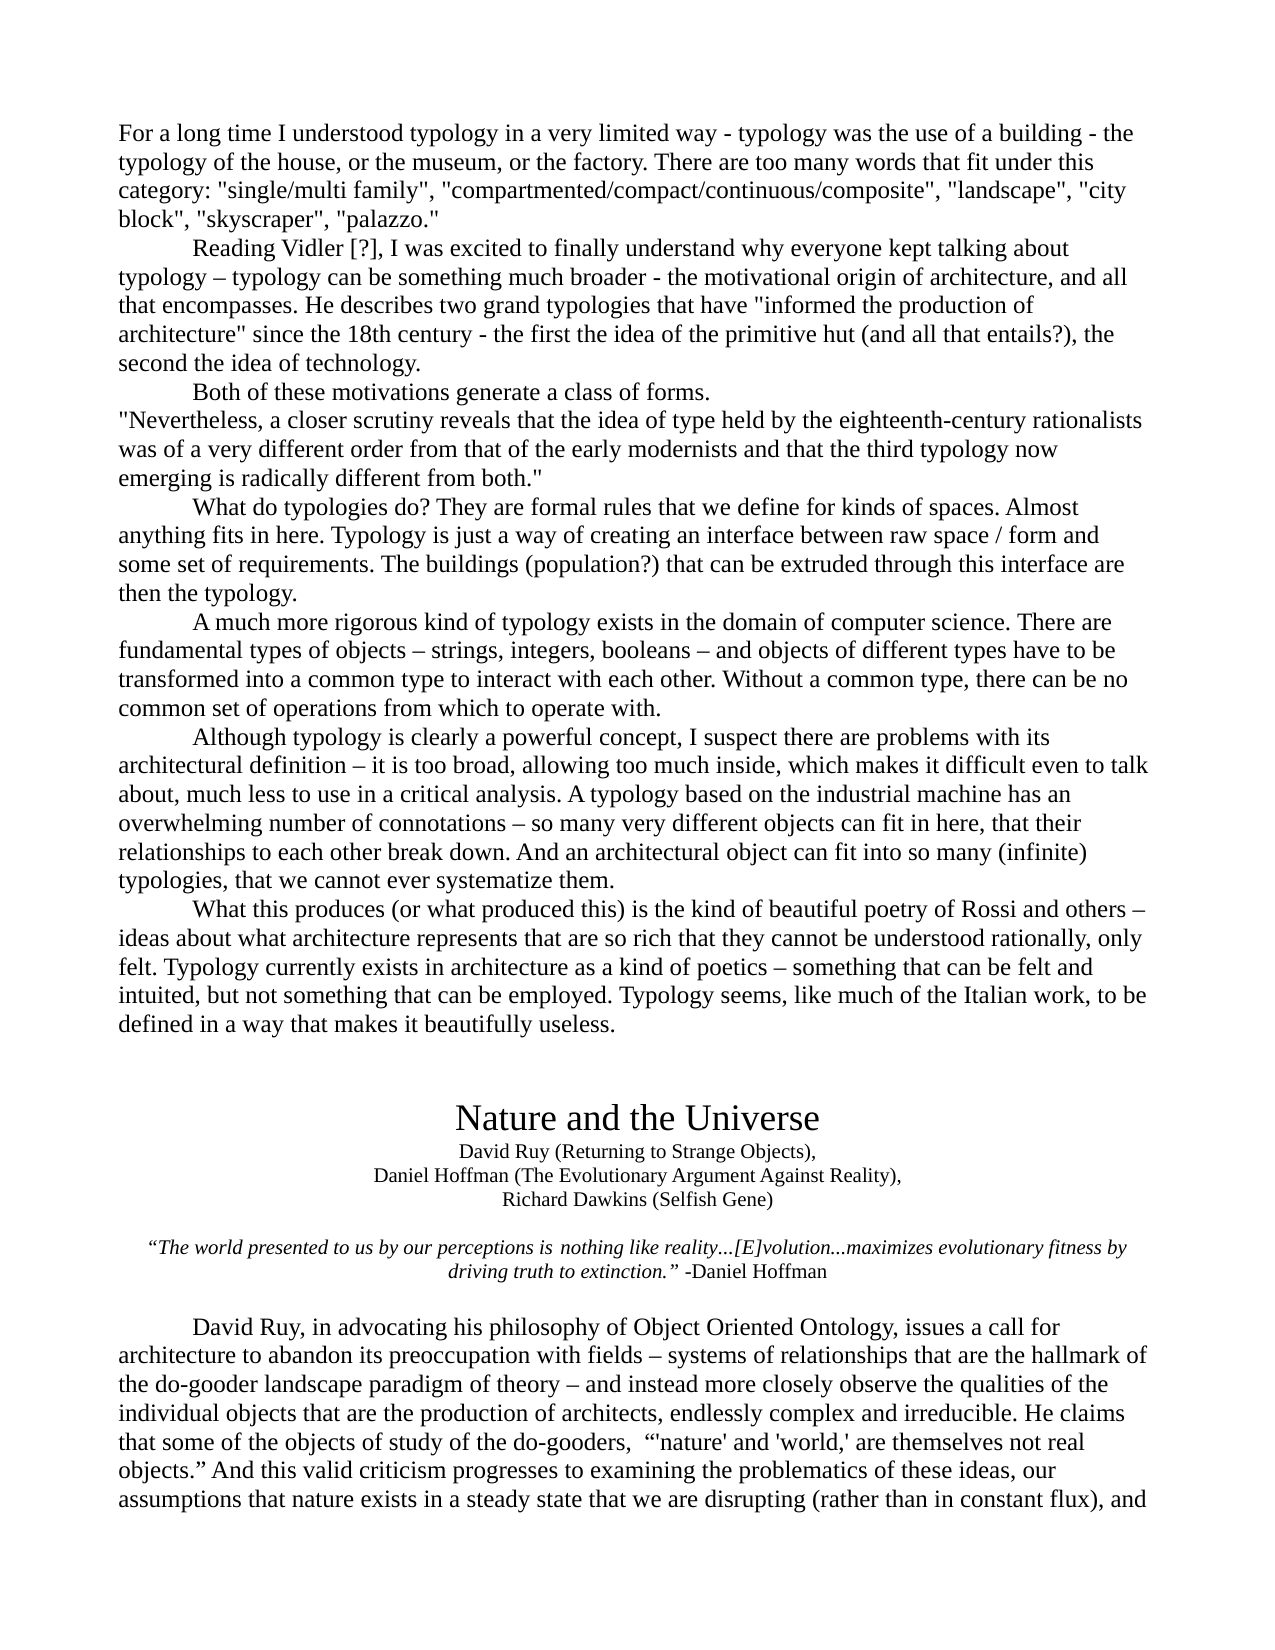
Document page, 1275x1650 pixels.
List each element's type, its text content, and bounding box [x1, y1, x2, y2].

text Daniel Hoffman (The Evolutionary Argument Against Reality), [118, 1163, 1157, 1187]
text “The world presented to us by our perceptions is nothing like reality...[E]volution...maximizes evolutionary fitness by driving truth to extinction.” -Daniel Hoffman [118, 1235, 1157, 1283]
text What do typologies do? They are formal rules that we define for kinds of spaces. Almost anything fits in here. Typology is just a way of creating an interface between raw space / form and some set of requirements. The buildings (population?) that can be extruded through this interface are then the typology. [118, 492, 1157, 607]
text David Ruy (Returning to Strange Objects), [118, 1139, 1157, 1163]
text Although typology is clearly a powerful concept, I suspect there are problems with its architectural definition – it is too broad, allowing too much inside, which makes it difficult even to talk about, much less to use in a critical analysis. A typology based on the industrial machine has an overwhelming number of connotations – so many very different objects can fit in here, that their relationships to each other break down. And an architectural object can fit into so many (infinite) typologies, that we cannot ever systematize them. [118, 722, 1157, 894]
text Reading Vidler [?], I was excited to finally understand why everyone kept talking about typology – typology can be something much broader - the motivational origin of architecture, and all that encompasses. He describes two grand typologies that have "informed the production of architecture" since the 18th century - the first the idea of the primitive hut (and all that entails?), the second the idea of technology. [118, 233, 1157, 377]
text "Nevertheless, a closer scrutiny reveals that the idea of type held by the eighteenth-century rationalists was of a very different order from that of the early modernists and that the third typology now emerging is radically different from both." [118, 406, 1157, 492]
text For a long time I understood typology in a very limited way - typology was the use of a building - the typology of the house, or the museum, or the factory. There are too many words that fit under this category: "single/multi family", "compartmented/compact/continuous/composite", "landscape", "city block", "skyscraper", "palazzo." [118, 118, 1157, 233]
text What this produces (or what produced this) is the kind of beautiful poetry of Rossi and others – ideas about what architecture represents that are so rich that they cannot be understood rationally, only felt. Typology currently exists in architecture as a kind of poetics – something that can be felt and intuited, but not something that can be employed. Typology seems, like much of the Italian work, to be defined in a way that makes it beautifully useless. [118, 894, 1157, 1038]
text A much more rigorous kind of typology exists in the domain of computer science. There are fundamental types of objects – strings, integers, booleans – and objects of different types have to be transformed into a common type to interact with each other. Without a common type, there can be no common set of operations from which to operate with. [118, 607, 1157, 722]
text Richard Dawkins (Selfish Gene) [118, 1187, 1157, 1211]
text David Ruy, in advocating his philosophy of Object Oriented Ontology, issues a call for architecture to abandon its preoccupation with fields – systems of relationships that are the hallmark of the do-gooder landscape paradigm of theory – and instead more closely observe the qualities of the individual objects that are the production of architects, endlessly complex and irreducible. He claims that some of the objects of study of the do-gooders, “'nature' and 'world,' are themselves not real objects.” And this valid criticism progresses to examining the problematics of these ideas, our assumptions that nature exists in a steady state that we are disrupting (rather than in constant flux), and [118, 1283, 1157, 1513]
text Both of these motivations generate a class of forms. [118, 377, 1157, 406]
text Nature and the Universe [118, 1096, 1157, 1139]
